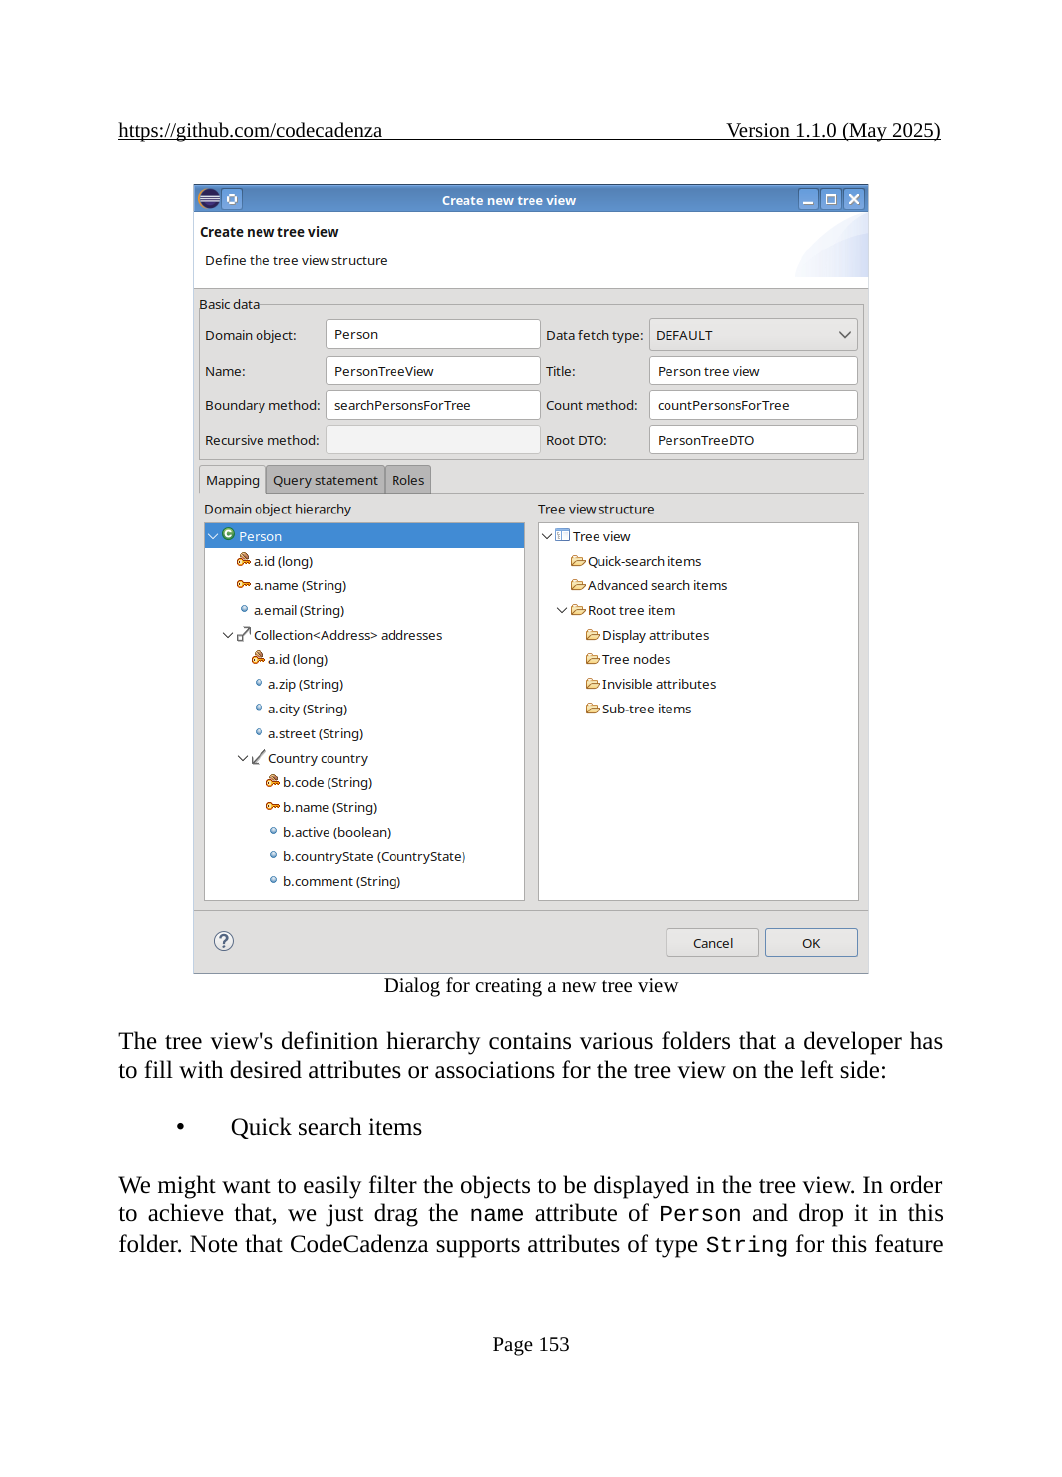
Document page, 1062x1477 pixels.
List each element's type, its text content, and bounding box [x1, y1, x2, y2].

text Dialog for creating a new tree view [193, 974, 868, 997]
text The tree view's definition hierarchy contains various folders that a developer has to fill with desired attributes or associations for the tree view on the left side: [118, 1026, 944, 1083]
picture [193, 184, 869, 974]
list Quick search items [176, 1112, 944, 1141]
text We might want to easily filter the objects to be displayed in the tree view. In order to achieve that, we just drag the name attribute of Person and drop it in this folder. Note that CodeCadenza supports attributes of type String for this feature [118, 1170, 944, 1259]
